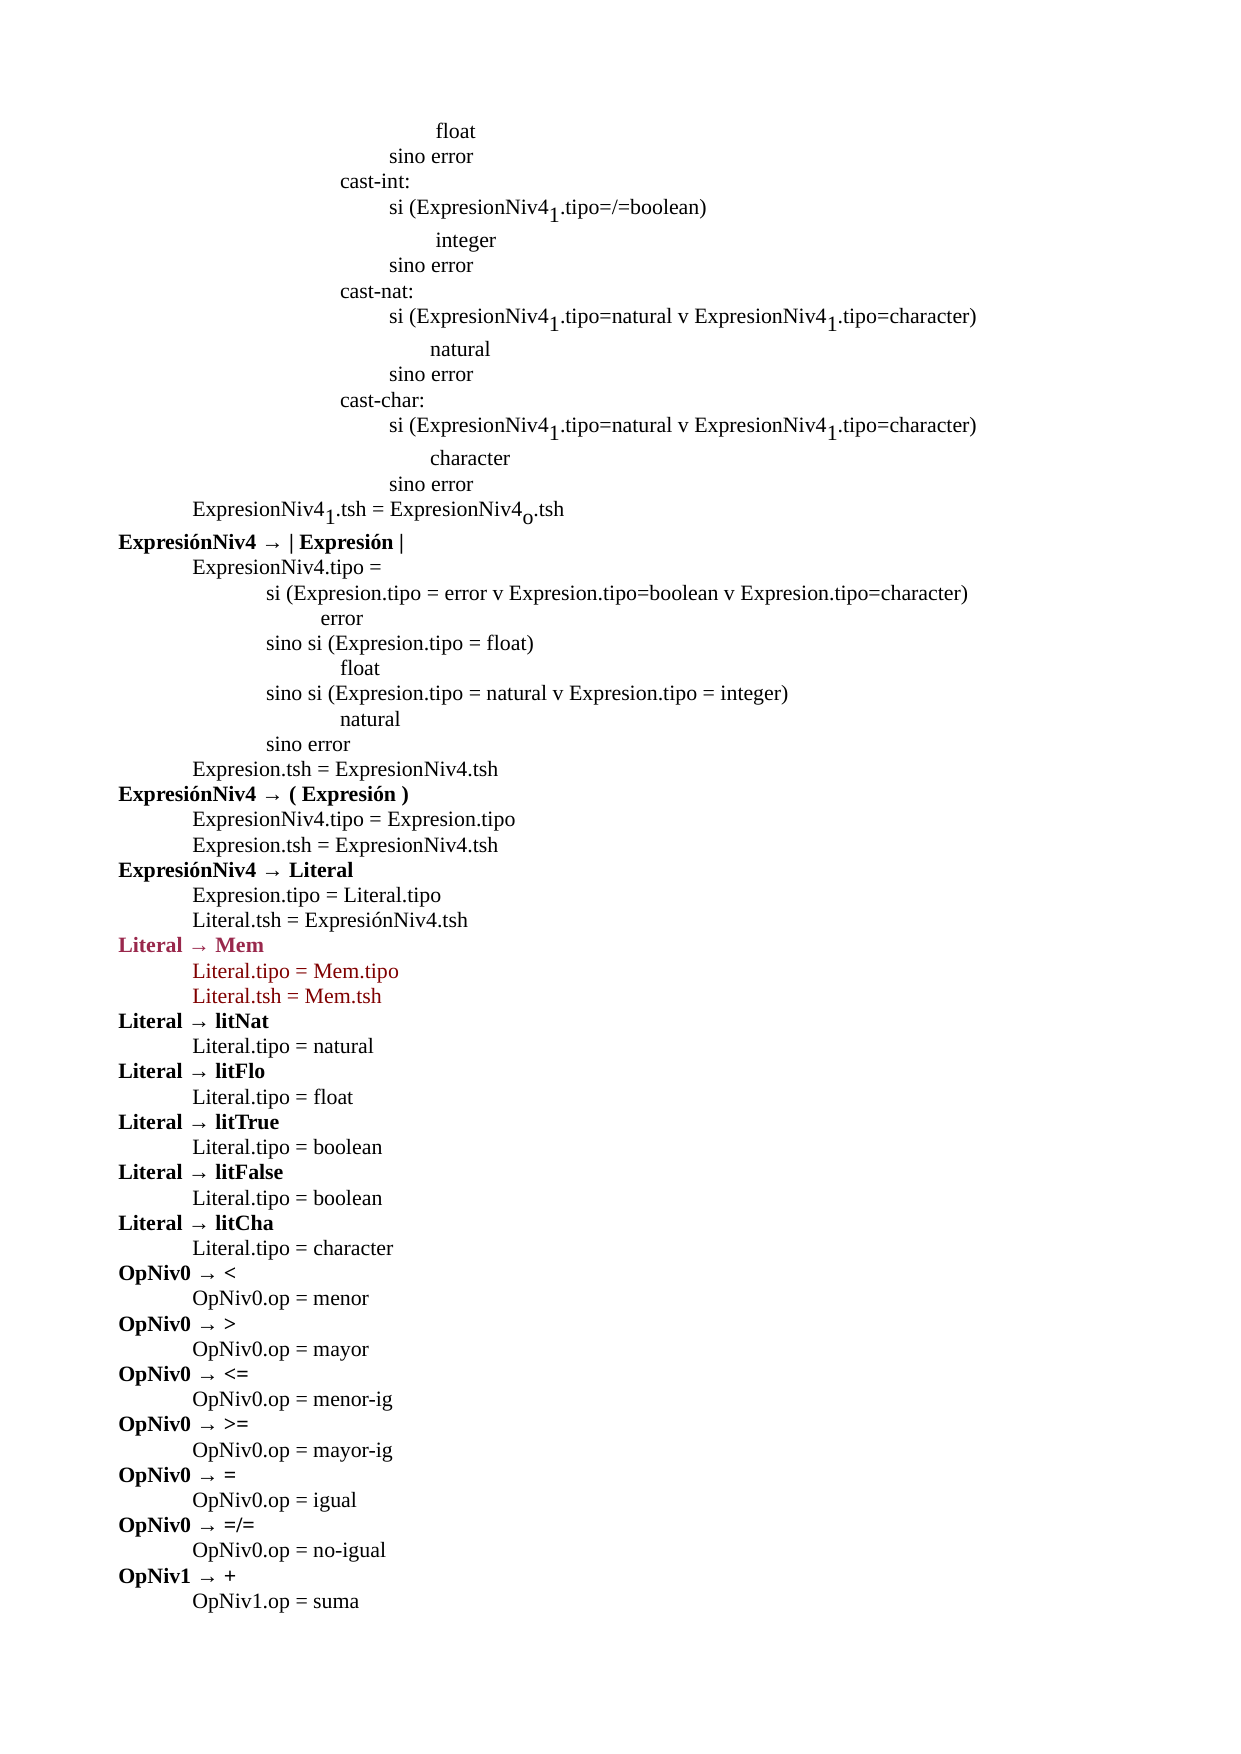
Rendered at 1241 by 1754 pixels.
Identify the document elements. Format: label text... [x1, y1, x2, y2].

text sino error [118, 471, 1122, 496]
text Literal.tipo = natural [118, 1033, 1122, 1058]
text OpNiv1 → + [118, 1563, 1122, 1588]
text Literal → litNat [118, 1008, 1122, 1033]
text si (ExpresionNiv41.tipo=natural v ExpresionNiv41.tipo=character) [118, 303, 1122, 336]
text ExpresiónNiv4 → Literal [118, 857, 1122, 882]
text si (ExpresionNiv41.tipo=/=boolean) [118, 194, 1122, 227]
text OpNiv0 → <= [118, 1361, 1122, 1386]
text natural [118, 706, 1122, 731]
text OpNiv0 → > [118, 1311, 1122, 1336]
text Literal.tsh = ExpresiónNiv4.tsh [118, 907, 1122, 932]
text OpNiv0 → >= [118, 1411, 1122, 1437]
text sino si (Expresion.tipo = float) [118, 630, 1122, 655]
text Literal → Mem [118, 932, 1122, 958]
text si (Expresion.tipo = error v Expresion.tipo=boolean v Expresion.tipo=character) [118, 579, 1122, 605]
text ExpresiónNiv4 → ( Expresión ) [118, 781, 1122, 806]
text cast-nat: [118, 278, 1122, 303]
text OpNiv0 → =/= [118, 1512, 1122, 1537]
text character [118, 445, 1122, 471]
text Literal → litCha [118, 1210, 1122, 1235]
text Expresion.tsh = ExpresionNiv4.tsh [118, 832, 1122, 857]
text OpNiv0.op = no-igual [118, 1537, 1122, 1563]
text sino error [118, 143, 1122, 168]
text cast-char: [118, 387, 1122, 412]
text error [118, 605, 1122, 630]
text Literal.tipo = boolean [118, 1184, 1122, 1210]
text OpNiv0.op = mayor-ig [118, 1437, 1122, 1462]
text float [118, 655, 1122, 680]
text Literal → litFalse [118, 1159, 1122, 1184]
text integer [118, 227, 1122, 252]
text OpNiv0.op = menor [118, 1285, 1122, 1311]
text sino error [118, 731, 1122, 756]
text Expresion.tsh = ExpresionNiv4.tsh [118, 756, 1122, 781]
text ExpresiónNiv4 → | Expresión | [118, 529, 1122, 554]
text Literal.tipo = character [118, 1235, 1122, 1260]
text Literal.tsh = Mem.tsh [118, 983, 1122, 1008]
text sino si (Expresion.tipo = natural v Expresion.tipo = integer) [118, 680, 1122, 706]
text si (ExpresionNiv41.tipo=natural v ExpresionNiv41.tipo=character) [118, 412, 1122, 445]
text sino error [118, 252, 1122, 278]
text Expresion.tipo = Literal.tipo [118, 882, 1122, 907]
text OpNiv0 → = [118, 1462, 1122, 1487]
text Literal.tipo = Mem.tipo [118, 958, 1122, 983]
text Literal → litFlo [118, 1058, 1122, 1084]
text OpNiv1.op = suma [118, 1588, 1122, 1613]
text ExpresionNiv4.tipo = Expresion.tipo [118, 806, 1122, 832]
text ExpresionNiv4.tipo = [118, 554, 1122, 579]
text OpNiv0.op = igual [118, 1487, 1122, 1512]
text Literal.tipo = float [118, 1084, 1122, 1109]
text Literal.tipo = boolean [118, 1134, 1122, 1159]
text cast-int: [118, 168, 1122, 194]
text natural [118, 336, 1122, 361]
text ExpresionNiv41.tsh = ExpresionNiv4o.tsh [118, 496, 1122, 529]
text OpNiv0.op = menor-ig [118, 1386, 1122, 1411]
text OpNiv0 → < [118, 1260, 1122, 1285]
text Literal → litTrue [118, 1109, 1122, 1134]
text float [118, 118, 1122, 143]
text OpNiv0.op = mayor [118, 1336, 1122, 1361]
text sino error [118, 361, 1122, 387]
